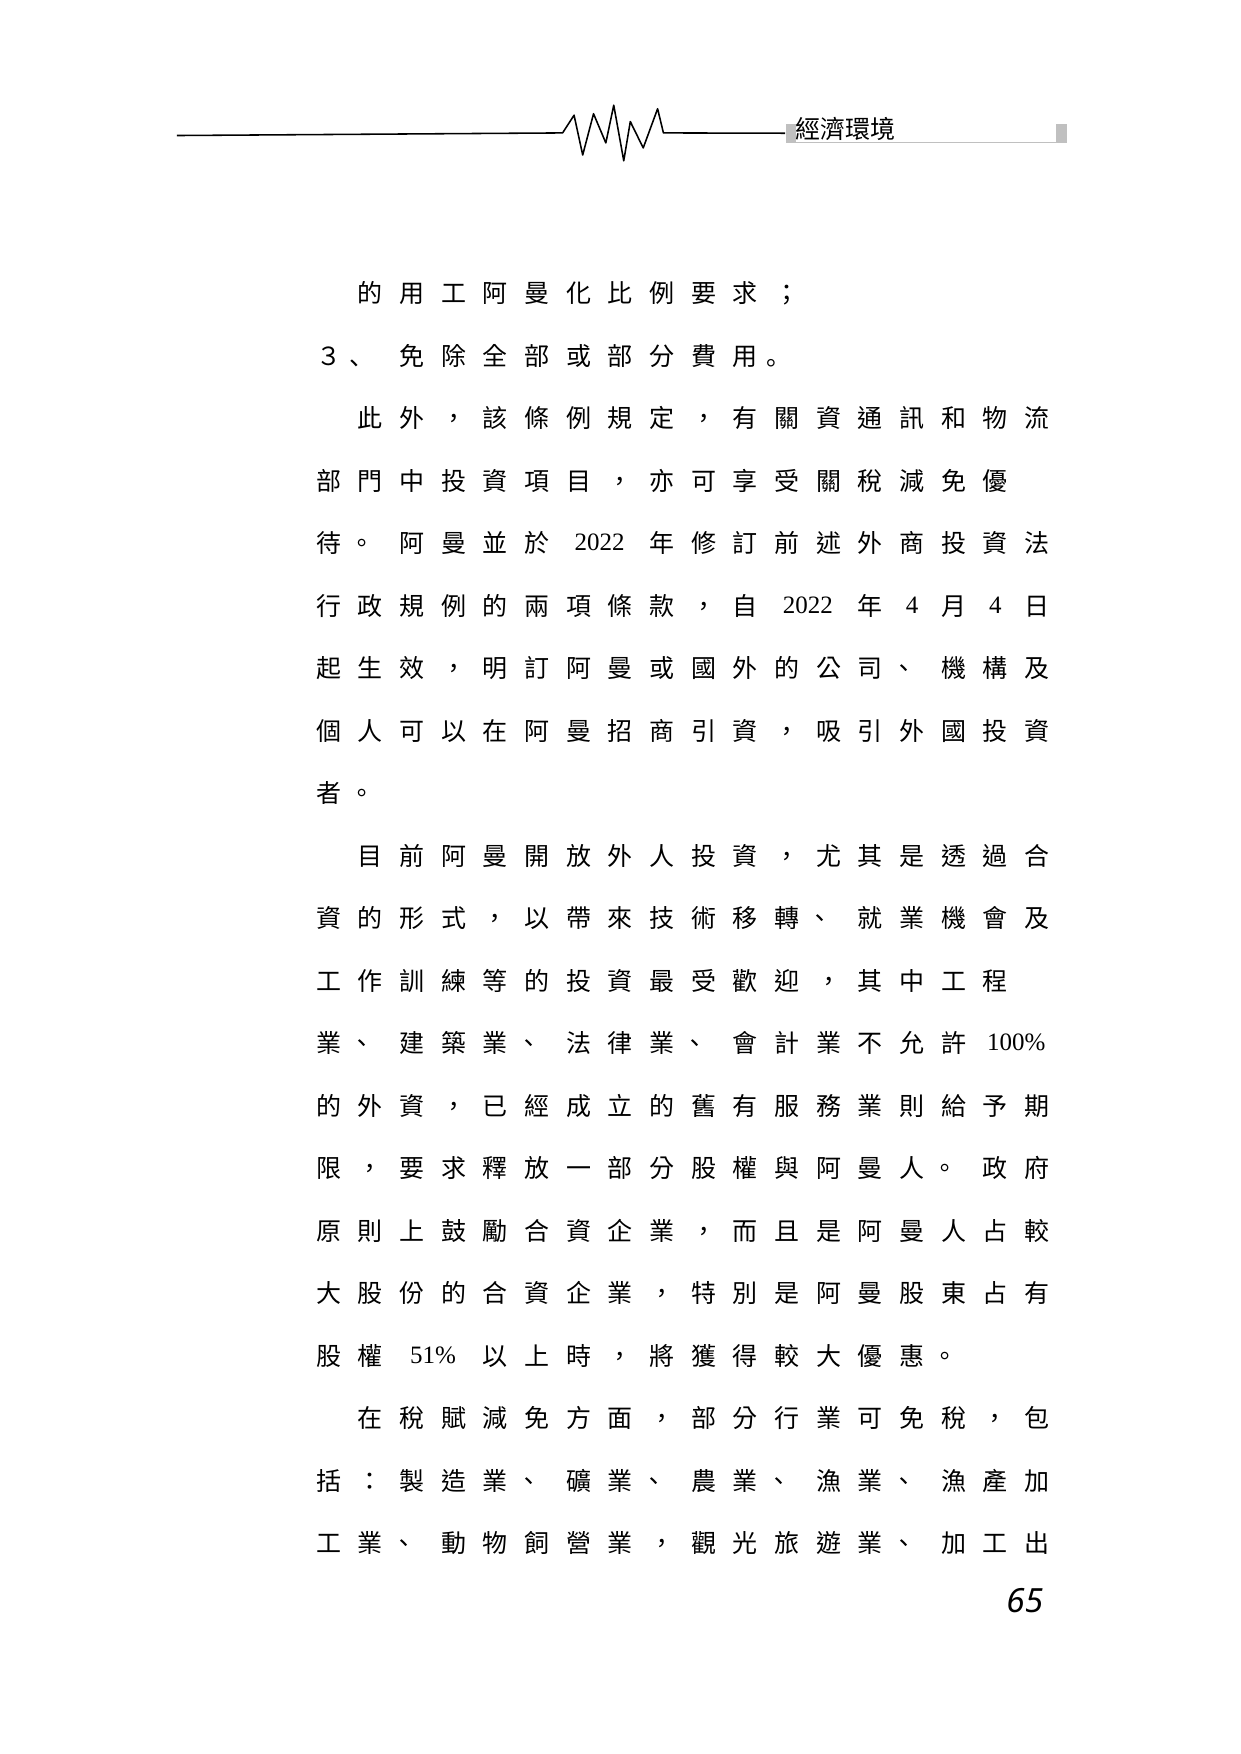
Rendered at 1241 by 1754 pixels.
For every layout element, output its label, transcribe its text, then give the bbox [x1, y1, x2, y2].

text ３、免除全部或部分費用。 [281, 313, 1058, 375]
text 的用工阿曼化比例要求； [281, 250, 1058, 313]
text 目前阿曼開放外人投資，尤其是透過合資的形式，以帶來技術移轉、就業機會及工作訓練等的投資最受歡迎，其中工程業、建築業、法律業、會計業不允許100%的外資，已經成立的舊有服務業則給予期限，要求釋放一部分股權與阿曼人。政府原則上鼓勵合資企業，而且是阿曼人占較大股份的合資企業，特別是阿曼股東占有股權51%以上時，將獲得較大優惠。 [281, 813, 1058, 1375]
text 此外，該條例規定，有關資通訊和物流部門中投資項目，亦可享受關稅減免優待。阿曼並於2022年修訂前述外商投資法行政規例的兩項條款，自2022年4月4日起生效，明訂阿曼或國外的公司、機構及個人可以在阿曼招商引資，吸引外國投資者。 [281, 375, 1058, 813]
text 在稅賦減免方面，部分行業可免稅，包括：製造業、礦業、農業、漁業、漁產加工業、動物飼營業，觀光旅遊業、加工出 [281, 1375, 1058, 1563]
